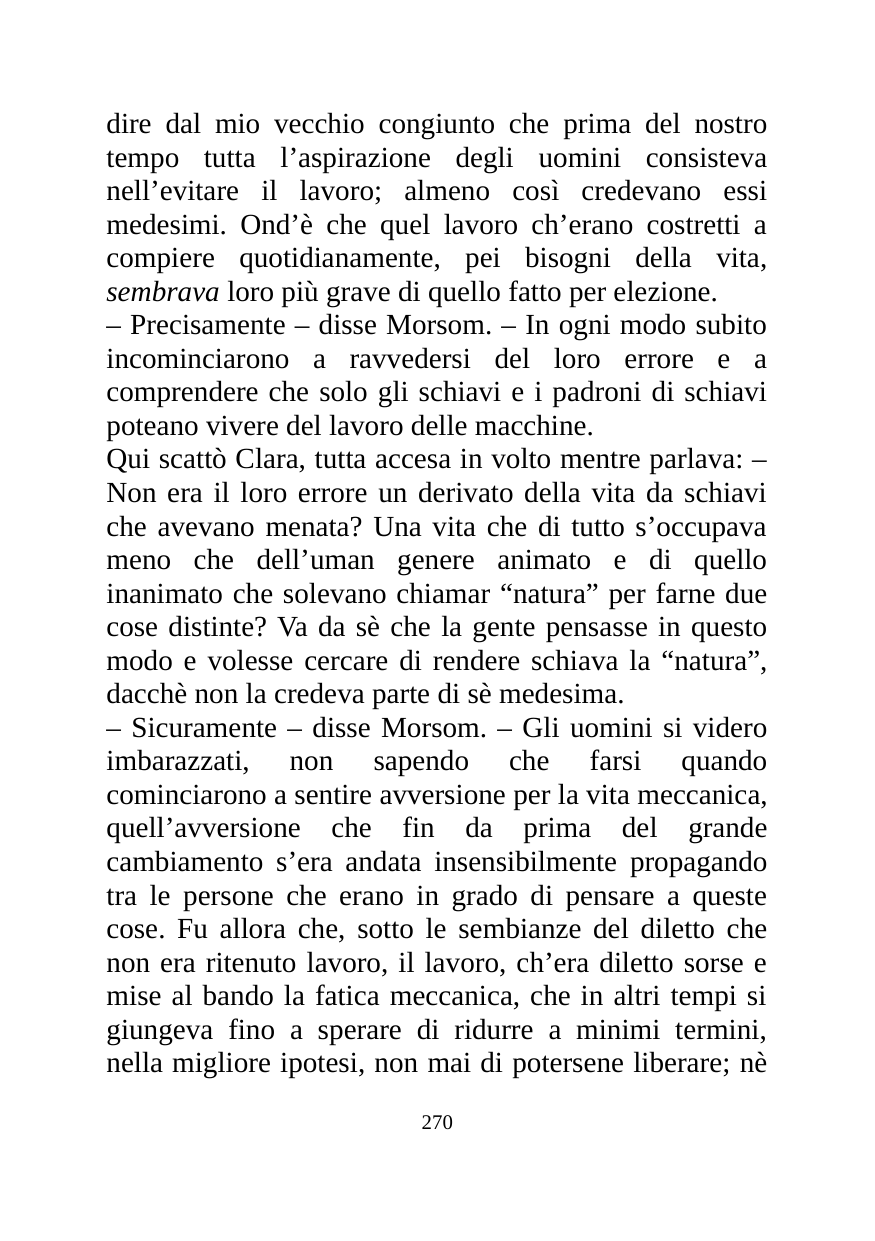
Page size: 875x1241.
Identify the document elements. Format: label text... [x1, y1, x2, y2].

text – Sicuramente – disse Morsom. – Gli uomini si videro imbarazzati, non sapendo che farsi quando cominciarono a sentire avversione per la vita meccanica, quell’avversione che fin da prima del grande cambiamento s’era andata insensibilmente propagando tra le persone che erano in grado di pensare a queste cose. Fu allora che, sotto le sembianze del diletto che non era ritenuto lavoro, il lavoro, ch’era diletto sorse e mise al bando la fatica meccanica, che in altri tempi si giungeva fino a sperare di ridurre a minimi termini, nella migliore ipotesi, non mai di potersene liberare; nè [106, 710, 768, 1079]
text – Precisamente – disse Morsom. – In ogni modo subito incominciarono a ravvedersi del loro errore e a comprendere che solo gli schiavi e i padroni di schiavi poteano vivere del lavoro delle macchine. [106, 307, 768, 442]
text dire dal mio vecchio congiunto che prima del nostro tempo tutta l’aspirazione degli uomini consisteva nell’evitare il lavoro; almeno così credevano essi medesimi. Ond’è che quel lavoro ch’erano costretti a compiere quotidianamente, pei bisogni della vita, sembrava loro più grave di quello fatto per elezione. [106, 106, 768, 307]
text Qui scattò Clara, tutta accesa in volto mentre parlava: – Non era il loro errore un derivato della vita da schiavi che avevano menata? Una vita che di tutto s’occupava meno che dell’uman genere animato e di quello inanimato che solevano chiamar “natura” per farne due cose distinte? Va da sè che la gente pensasse in questo modo e volesse cercare di rendere schiava la “natura”, dacchè non la credeva parte di sè medesima. [106, 442, 768, 710]
